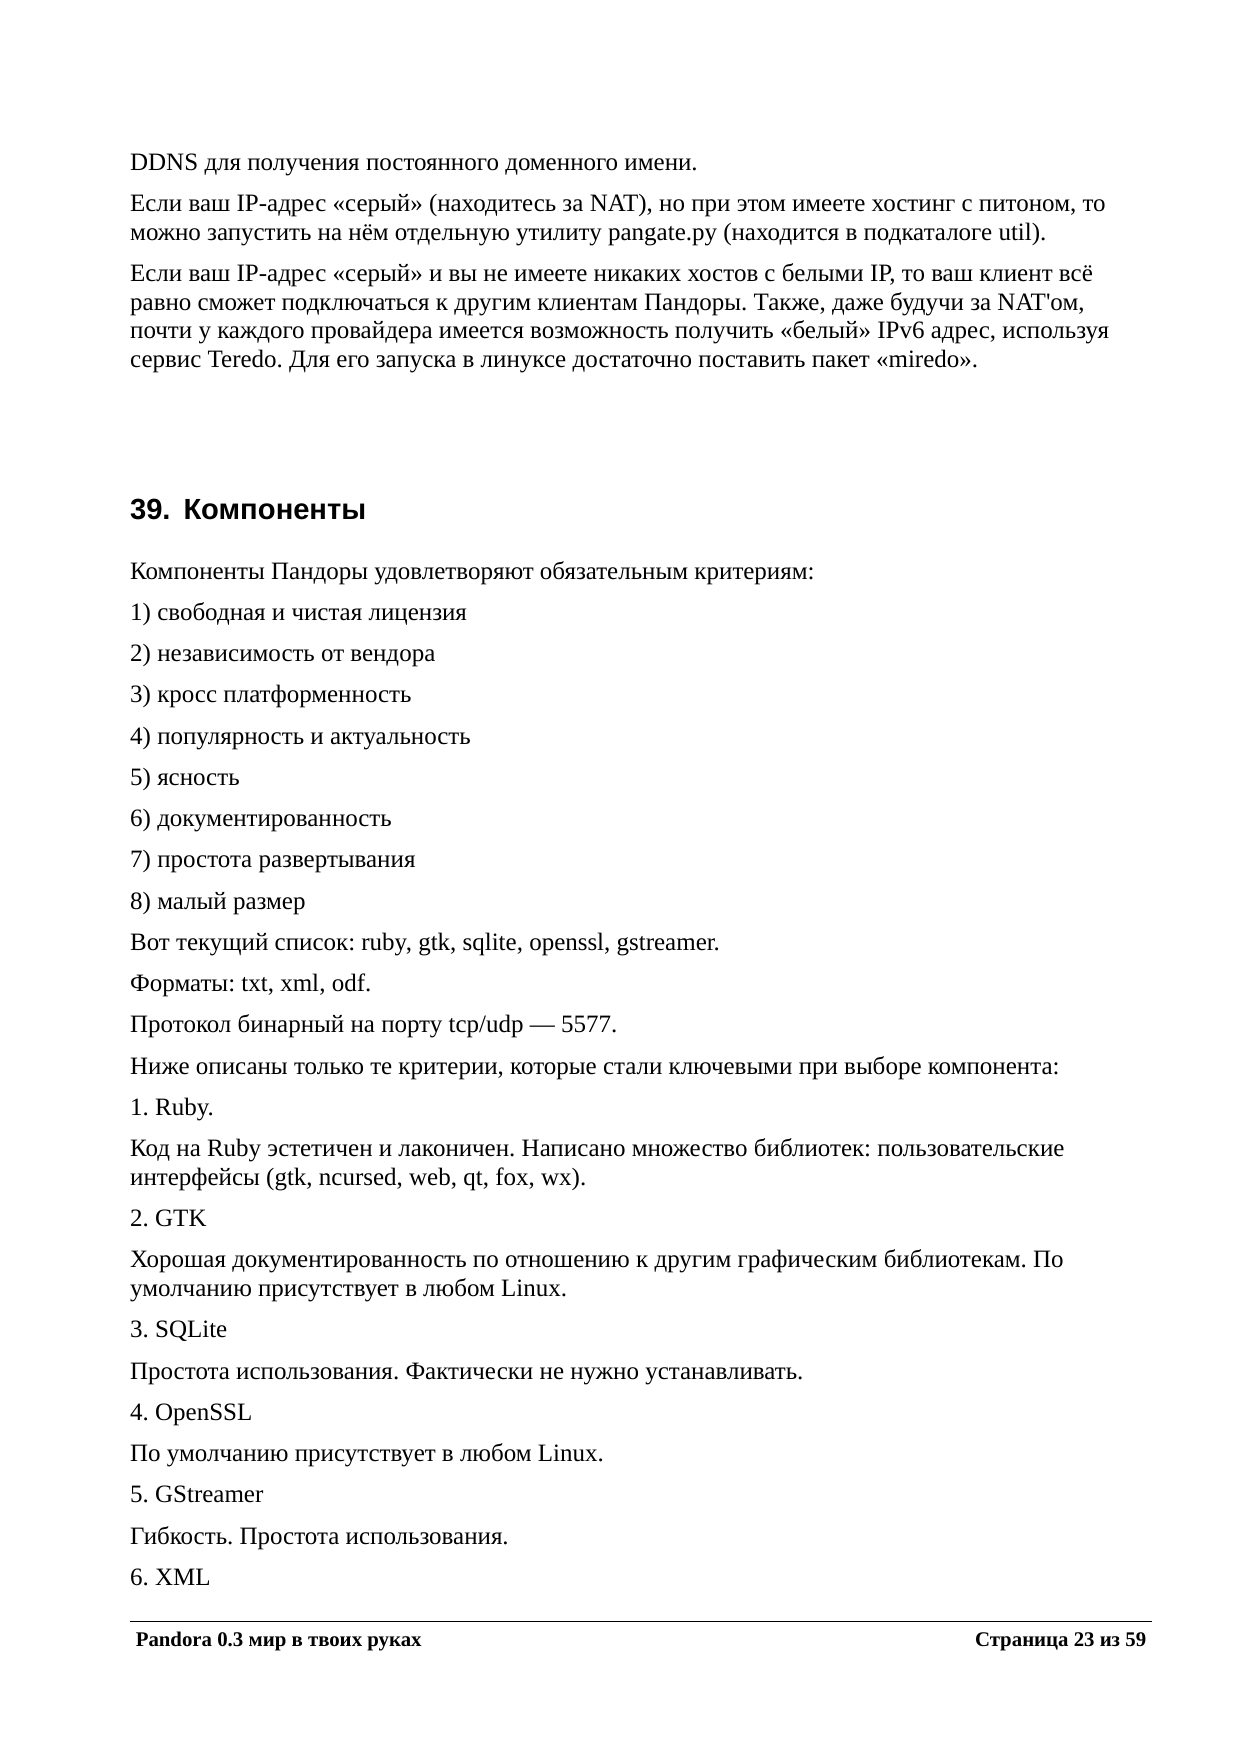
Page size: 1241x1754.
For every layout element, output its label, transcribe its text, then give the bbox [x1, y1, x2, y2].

text 7) простота развертывания [130, 844, 1152, 873]
text Ниже описаны только те критерии, которые стали ключевыми при выборе компонента: [130, 1051, 1152, 1079]
text Код на Ruby эстетичен и лаконичен. Написано множество библиотек: пользовательские интерфейсы (gtk, ncursed, web, qt, fox, wx). [130, 1133, 1152, 1191]
text Если ваш IP-адрес «серый» и вы не имеете никаких хостов с белыми IP, то ваш клиент всё равно сможет подключаться к другим клиентам Пандоры. Также, даже будучи за NAT'ом, почти у каждого провайдера имеется возможность получить «белый» IPv6 адрес, используя сервис Teredo. Для его запуска в линуксе достаточно поставить пакет «miredo». [130, 258, 1152, 373]
text 3) кросс платформенность [130, 679, 1152, 708]
text 1. Ruby. [130, 1092, 1152, 1121]
text 3. SQLite [130, 1314, 1152, 1343]
text 4) популярность и актуальность [130, 721, 1152, 749]
text Гибкость. Простота использования. [130, 1521, 1152, 1549]
text Форматы: txt, xml, odf. [130, 968, 1152, 997]
text 5. GStreamer [130, 1479, 1152, 1508]
text 6. XML [130, 1562, 1152, 1591]
text Простота использования. Фактически не нужно устанавливать. [130, 1356, 1152, 1384]
text Протокол бинарный на порту tcp/udp — 5577. [130, 1009, 1152, 1038]
text DDNS для получения постоянного доменного имени. [130, 147, 1152, 176]
text 1) свободная и чистая лицензия [130, 597, 1152, 626]
text Компоненты Пандоры удовлетворяют обязательным критериям: [130, 556, 1152, 584]
text Хорошая документированность по отношению к другим графическим библиотекам. По умолчанию присутствует в любом Linux. [130, 1244, 1152, 1302]
text 6) документированность [130, 803, 1152, 832]
text 2. GTK [130, 1203, 1152, 1232]
text 5) ясность [130, 762, 1152, 791]
text Если ваш IP-адрес «серый» (находитесь за NAT), но при этом имеете хостинг с питоном, то можно запустить на нём отдельную утилиту pangate.py (находится в подкаталоге util). [130, 188, 1152, 246]
text 8) малый размер [130, 886, 1152, 914]
text 2) независимость от вендора [130, 638, 1152, 667]
text 4. OpenSSL [130, 1397, 1152, 1426]
text Вот текущий список: ruby, gtk, sqlite, openssl, gstreamer. [130, 927, 1152, 956]
text По умолчанию присутствует в любом Linux. [130, 1438, 1152, 1467]
subtitle Компоненты [130, 492, 1152, 526]
